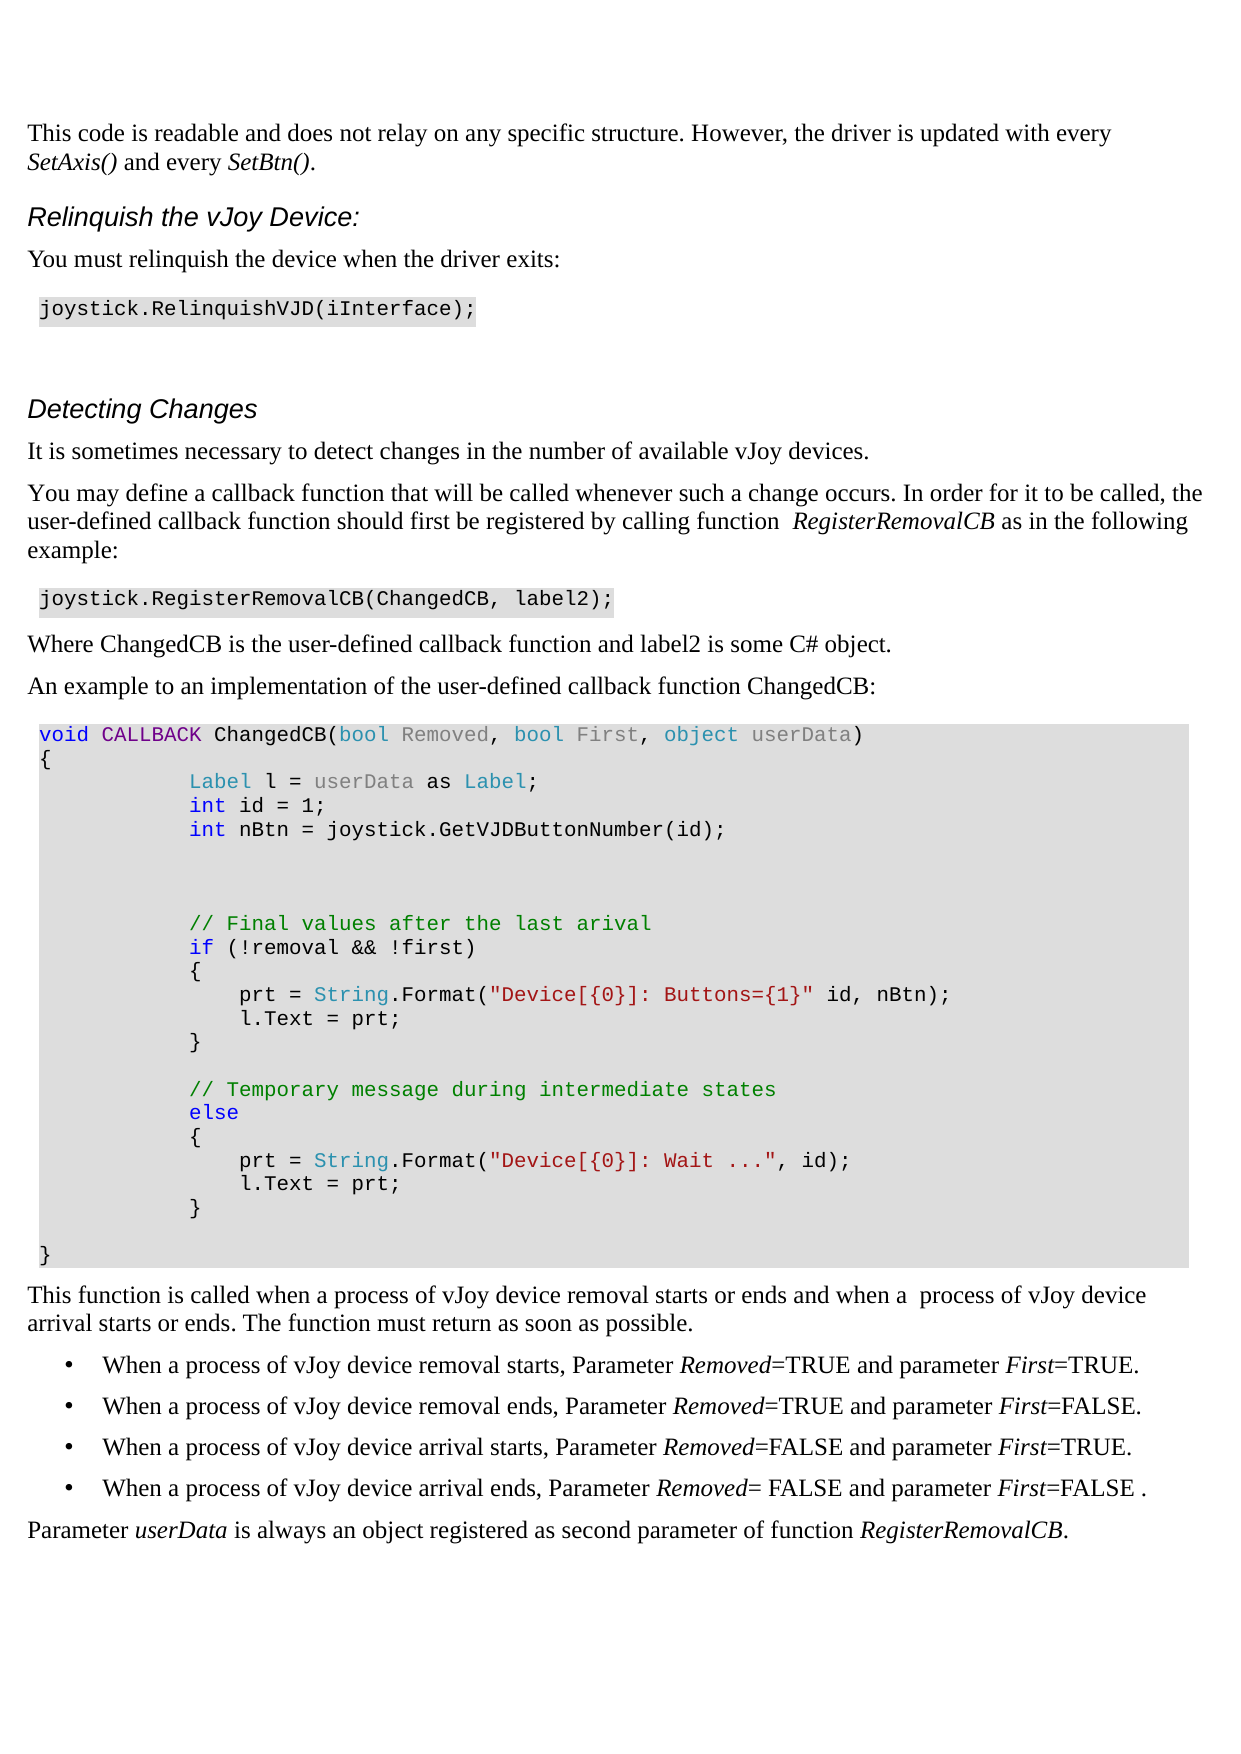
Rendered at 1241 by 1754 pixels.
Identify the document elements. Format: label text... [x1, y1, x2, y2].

text You may define a callback function that will be called whenever such a change occurs. In order for it to be called, the user-defined callback function should first be registered by calling function RegisterRemovalCB as in the following example: [27, 478, 1209, 564]
text Parameter userData is always an object registered as second parameter of function RegisterRemovalCB. [27, 1515, 1209, 1543]
text This code is readable and does not relay on any specific structure. However, the driver is updated with every SetAxis() and every SetBtn(). [27, 118, 1209, 176]
text } [39, 1031, 1189, 1055]
text joystick.RegisterRemovalCB(ChangedCB, label2); [39, 588, 614, 612]
text An example to an implementation of the user-defined callback function ChangedCB: [27, 671, 1209, 699]
text prt = String.Format("Device[{0}]: Buttons={1}" id, nBtn); [39, 984, 1189, 1008]
text This function is called when a process of vJoy device removal starts or ends and when a process of vJoy device arrival starts or ends. The function must return as soon as possible. [27, 712, 1209, 1337]
text { [39, 1126, 1189, 1149]
text } [39, 1244, 1189, 1268]
list When a process of vJoy device removal starts, Parameter Removed=TRUE and parameter First=TRUE. [64, 1350, 1209, 1378]
text int nBtn = joystick.GetVJDButtonNumber(id); [39, 818, 1189, 842]
list When a process of vJoy device arrival starts, Parameter Removed=FALSE and parameter First=TRUE. [64, 1432, 1209, 1461]
text void CALLBACK ChangedCB(bool Removed, bool First, object userData) [39, 724, 1189, 748]
text { [39, 960, 1189, 984]
text int id = 1; [39, 795, 1189, 818]
list When a process of vJoy device removal ends, Parameter Removed=TRUE and parameter First=FALSE. [64, 1391, 1209, 1420]
list When a process of vJoy device arrival ends, Parameter Removed= FALSE and parameter First=FALSE . [64, 1473, 1209, 1502]
text } [39, 1197, 1189, 1221]
text Label l = userData as Label; [39, 771, 1189, 795]
text You must relinquish the device when the driver exits: [27, 244, 1209, 273]
subtitle Detecting Changes [27, 393, 1209, 424]
text l.Text = prt; [39, 1173, 1189, 1197]
text Where ChangedCB is the user-defined callback function and label2 is some C# object. [27, 576, 1209, 658]
text if (!removal && !first) [39, 937, 1189, 960]
text { [39, 748, 1189, 771]
text prt = String.Format("Device[{0}]: Wait ...", id); [39, 1149, 1189, 1173]
subtitle Relinquish the vJoy Device: [27, 201, 1209, 232]
text // Temporary message during intermediate states [39, 1079, 1189, 1102]
text It is sometimes necessary to detect changes in the number of available vJoy devices. [27, 436, 1209, 465]
text else [39, 1102, 1189, 1126]
text joystick.RelinquishVJD(iInterface); [39, 297, 476, 321]
text // Final values after the last arival [39, 913, 1189, 937]
text l.Text = prt; [39, 1008, 1189, 1031]
